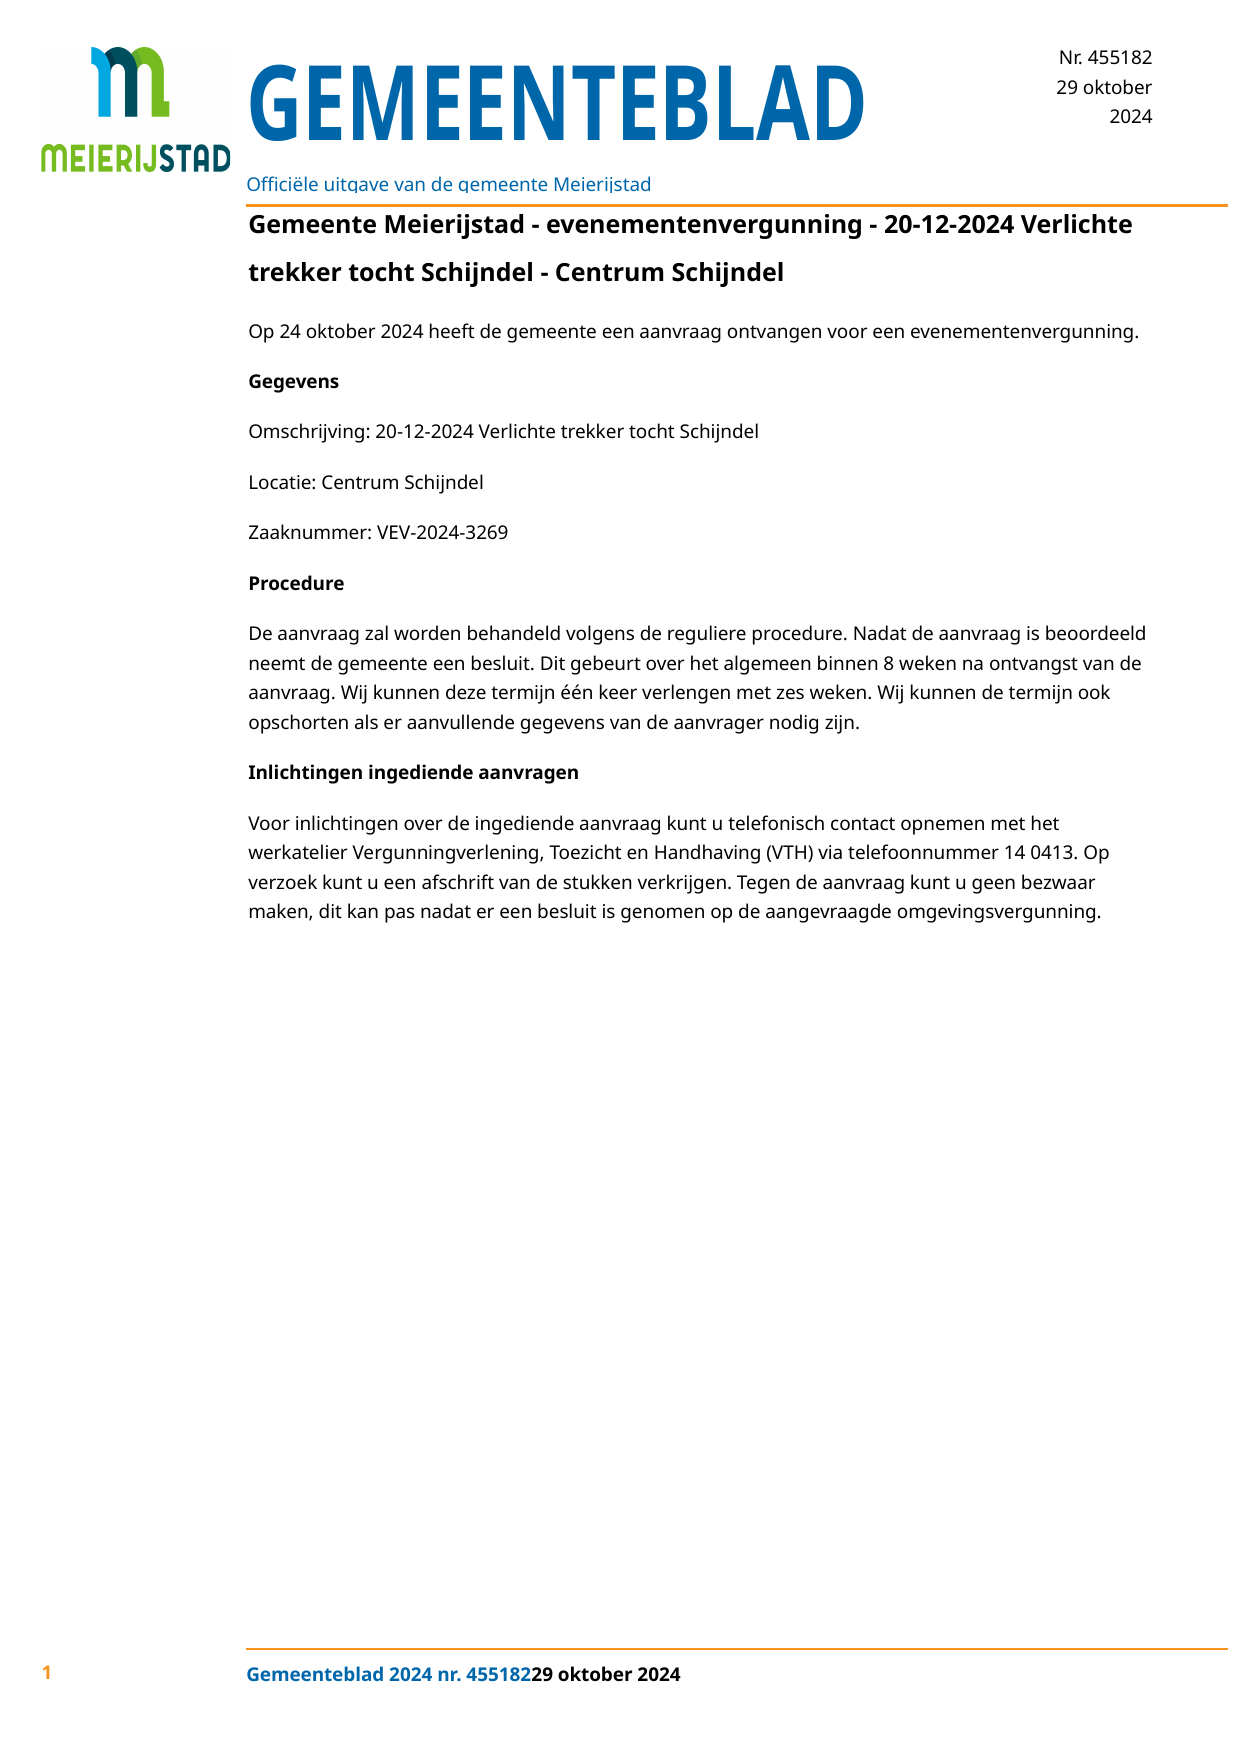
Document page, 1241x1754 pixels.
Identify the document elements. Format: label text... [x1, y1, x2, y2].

text Op 24 oktober 2024 heeft de gemeente een aanvraag ontvangen voor een evenementenvergunning. [248, 318, 1152, 344]
text Zaaknummer: VEV-2024-3269 [248, 519, 1152, 545]
text Procedure [248, 570, 1152, 596]
picture [41, 47, 231, 172]
text Inlichtingen ingediende aanvragen [248, 759, 1152, 785]
text Omschrijving: 20-12-2024 Verlichte trekker tocht Schijndel [248, 419, 1152, 444]
text Gegevens [248, 368, 1152, 394]
text Locatie: Centrum Schijndel [248, 469, 1152, 495]
text Gemeente Meierijstad - evenementenvergunning - 20-12-2024 Verlichte trekker tocht Schijndel - Centrum Schijndel [248, 207, 1152, 288]
text Voor inlichtingen over de ingediende aanvraag kunt u telefonisch contact opnemen met het werkatelier Vergunningverlening, Toezicht en Handhaving (VTH) via telefoonnummer 14 0413. Op verzoek kunt u een afschrift van de stukken verkrijgen. Tegen de aanvraag kunt u geen bezwaar maken, dit kan pas nadat er een besluit is genomen op de aangevraagde omgevingsvergunning. [248, 810, 1152, 924]
text De aanvraag zal worden behandeld volgens de reguliere procedure. Nadat de aanvraag is beoordeeld neemt de gemeente een besluit. Dit gebeurt over het algemeen binnen 8 weken na ontvangst van de aanvraag. Wij kunnen deze termijn één keer verlengen met zes weken. Wij kunnen de termijn ook opschorten als er aanvullende gegevens van de aanvrager nodig zijn. [248, 620, 1152, 735]
